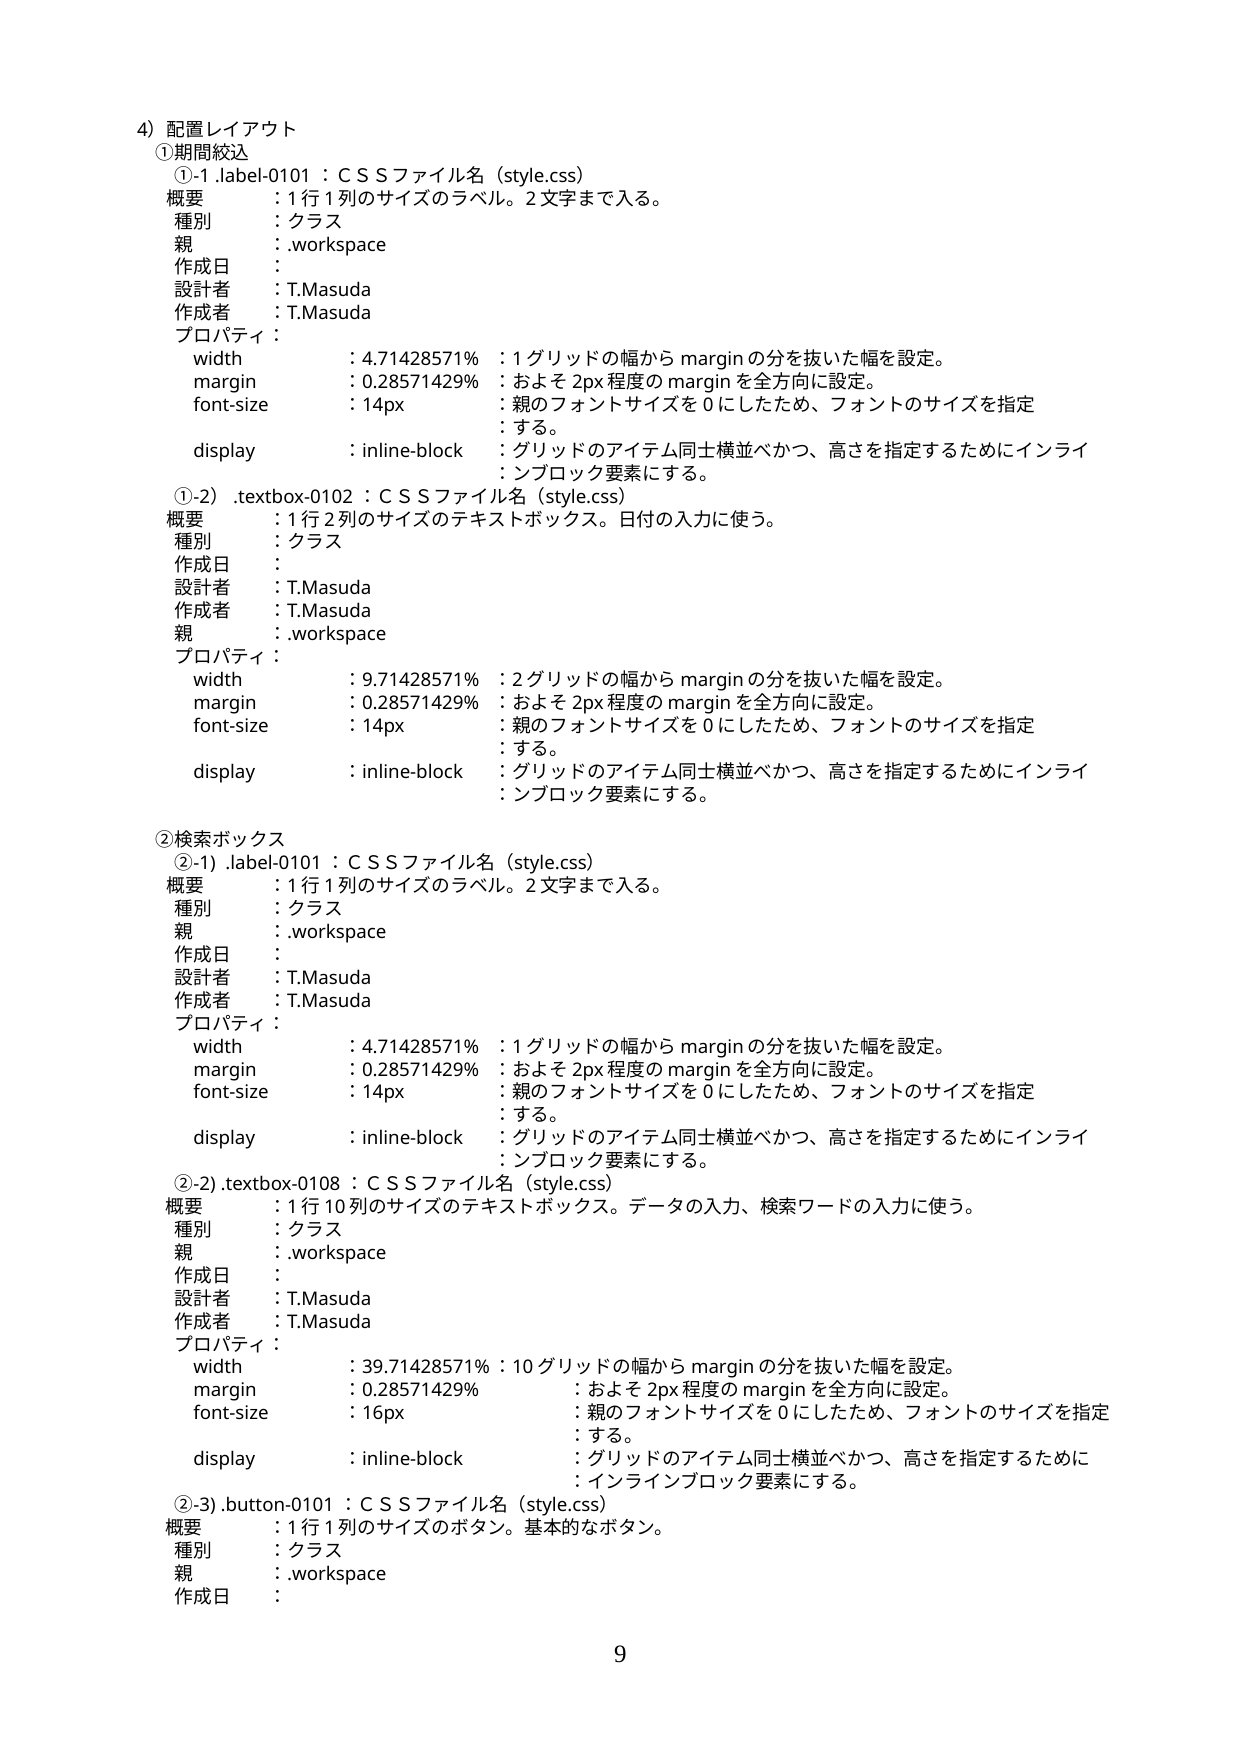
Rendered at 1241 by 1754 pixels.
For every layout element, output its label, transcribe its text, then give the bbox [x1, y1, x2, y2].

text margin ：0.28571429% ：およそ2px程度のmarginを全方向に設定。 [118, 1058, 1122, 1081]
text 親 ：.workspace [118, 233, 1122, 256]
text 作成日 ： [118, 943, 1122, 966]
text width ：4.71428571% ：1グリッドの幅からmarginの分を抜いた幅を設定。 [118, 1035, 1122, 1058]
text margin ：0.28571429% ：およそ2px程度のmarginを全方向に設定。 [118, 370, 1122, 393]
text 作成日 ： [118, 1585, 1122, 1608]
text margin ：0.28571429% ：およそ2px程度のmarginを全方向に設定。 [118, 1378, 1122, 1401]
text 作成日 ： [118, 1264, 1122, 1287]
text プロパティ： [118, 1012, 1122, 1035]
text 作成者 ：T.Masuda [118, 989, 1122, 1012]
text 設計者 ：T.Masuda [118, 576, 1122, 599]
text 親 ：.workspace [118, 920, 1122, 943]
text 作成日 ： [118, 553, 1122, 576]
text プロパティ： [118, 1333, 1122, 1356]
text 設計者 ：T.Masuda [118, 1287, 1122, 1310]
text 概要 ：1行1列のサイズのラベル。2文字まで入る。 [118, 187, 1122, 210]
text ：ンブロック要素にする。 [118, 1149, 1122, 1172]
text 4）配置レイアウト [118, 118, 1122, 141]
text プロパティ： [118, 645, 1122, 668]
text 概要 ：1行10列のサイズのテキストボックス。データの入力、検索ワードの入力に使う。 [118, 1195, 1122, 1218]
text 作成者 ：T.Masuda [118, 301, 1122, 324]
text ②検索ボックス [118, 828, 1122, 851]
text width ：4.71428571% ：1グリッドの幅からmarginの分を抜いた幅を設定。 [118, 347, 1122, 370]
text font-size ：16px ：親のフォントサイズを0にしたため、フォントのサイズを指定 [118, 1401, 1122, 1424]
text display ：inline-block ：グリッドのアイテム同士横並べかつ、高さを指定するためにインライ [118, 439, 1122, 462]
text ：ンブロック要素にする。 [118, 783, 1122, 806]
text 概要 ：1行2列のサイズのテキストボックス。日付の入力に使う。 [118, 508, 1122, 531]
text margin ：0.28571429% ：およそ2px程度のmarginを全方向に設定。 [118, 691, 1122, 714]
text 種別 ：クラス [118, 897, 1122, 920]
text 親 ：.workspace [118, 1241, 1122, 1264]
text プロパティ： [118, 324, 1122, 347]
text display ：inline-block ：グリッドのアイテム同士横並べかつ、高さを指定するためにインライ [118, 760, 1122, 783]
text ：する。 [118, 416, 1122, 439]
text display ：inline-block ：グリッドのアイテム同士横並べかつ、高さを指定するためにインライ [118, 1126, 1122, 1149]
text ②-1) .label-0101 ：ＣＳＳファイル名（style.css） [118, 851, 1122, 874]
text 概要 ：1行1列のサイズのボタン。基本的なボタン。 [118, 1516, 1122, 1539]
text ②-2) .textbox-0108 ：ＣＳＳファイル名（style.css） [118, 1172, 1122, 1195]
text 親 ：.workspace [118, 622, 1122, 645]
text ：する。 [118, 1424, 1122, 1447]
text 種別 ：クラス [118, 1539, 1122, 1562]
text width ：9.71428571% ：2グリッドの幅からmarginの分を抜いた幅を設定。 [118, 668, 1122, 691]
text 親 ：.workspace [118, 1562, 1122, 1585]
text display ：inline-block ：グリッドのアイテム同士横並べかつ、高さを指定するために [118, 1447, 1122, 1470]
text 概要 ：1行1列のサイズのラベル。2文字まで入る。 [118, 874, 1122, 897]
text ②-3) .button-0101 ：ＣＳＳファイル名（style.css） [118, 1493, 1122, 1516]
text 作成日 ： [118, 256, 1122, 278]
text width ：39.71428571% ：10グリッドの幅からmarginの分を抜いた幅を設定。 [118, 1356, 1122, 1378]
text 作成者 ：T.Masuda [118, 599, 1122, 622]
text 設計者 ：T.Masuda [118, 966, 1122, 989]
text 設計者 ：T.Masuda [118, 278, 1122, 301]
text font-size ：14px ：親のフォントサイズを0にしたため、フォントのサイズを指定 [118, 393, 1122, 416]
text ：ンブロック要素にする。 [118, 462, 1122, 485]
text ①期間絞込 [118, 141, 1122, 164]
text 種別 ：クラス [118, 210, 1122, 233]
text 作成者 ：T.Masuda [118, 1310, 1122, 1333]
text font-size ：14px ：親のフォントサイズを0にしたため、フォントのサイズを指定 [118, 1081, 1122, 1103]
text 種別 ：クラス [118, 531, 1122, 553]
text ①-1 .label-0101 ：ＣＳＳファイル名（style.css） [118, 164, 1122, 187]
text ：インラインブロック要素にする。 [118, 1470, 1122, 1493]
text 種別 ：クラス [118, 1218, 1122, 1241]
text font-size ：14px ：親のフォントサイズを0にしたため、フォントのサイズを指定 [118, 714, 1122, 737]
text ①-2） .textbox-0102 ：ＣＳＳファイル名（style.css） [118, 485, 1122, 508]
text ：する。 [118, 1103, 1122, 1126]
text ：する。 [118, 737, 1122, 760]
